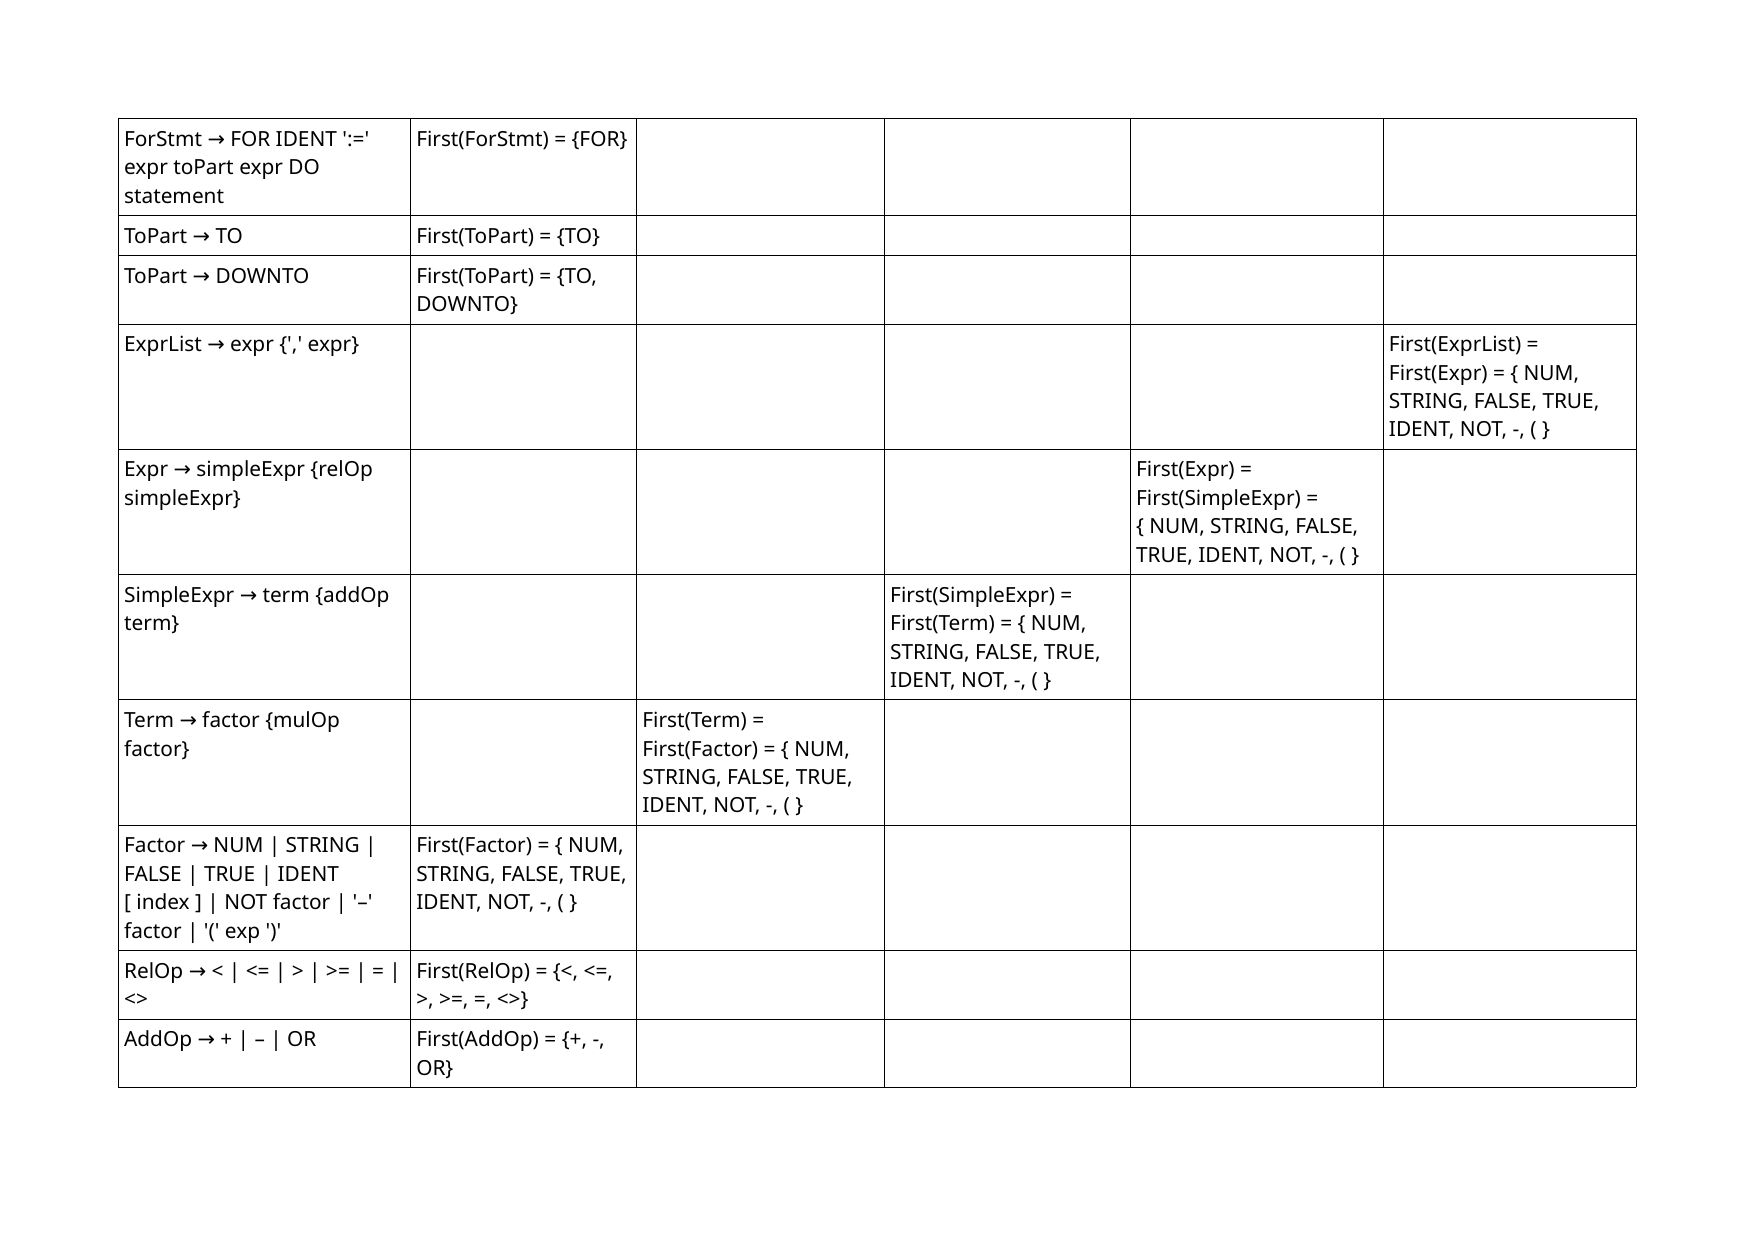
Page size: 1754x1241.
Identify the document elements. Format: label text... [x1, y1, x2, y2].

table_cell [1131, 119, 1383, 215]
table_cell [1131, 700, 1383, 825]
table_cell ToPart → TO [119, 216, 410, 255]
table_cell First(Term) = First(Factor) = { NUM, STRING, FALSE, TRUE, IDENT, NOT, -, ( } [637, 700, 884, 825]
table_cell Expr → simpleExpr {relOp simpleExpr} [119, 450, 410, 574]
table_cell [1384, 216, 1636, 255]
table_cell Term → factor {mulOp factor} [119, 700, 410, 825]
table_cell [637, 951, 884, 1018]
table_cell RelOp → < | <= | > | >= | = | <> [119, 951, 410, 1018]
table_cell ExprList → expr {',' expr} [119, 325, 410, 449]
table_cell First(ExprList) = First(Expr) = { NUM, STRING, FALSE, TRUE, IDENT, NOT, -, ( } [1384, 325, 1636, 449]
table_cell [637, 325, 884, 449]
table_cell [885, 119, 1130, 215]
table_cell First(AddOp) = {+, -, OR} [411, 1020, 636, 1087]
table_cell [1384, 575, 1636, 699]
table_cell [1131, 951, 1383, 1018]
table_cell First(Factor) = { NUM, STRING, FALSE, TRUE, IDENT, NOT, -, ( } [411, 826, 636, 950]
table_cell First(Expr) = First(SimpleExpr) = { NUM, STRING, FALSE, TRUE, IDENT, NOT, -, ( } [1131, 450, 1383, 574]
table_cell First(ForStmt) = {FOR} [411, 119, 636, 215]
table_cell [637, 826, 884, 950]
table_cell [637, 450, 884, 574]
table_cell [885, 256, 1130, 323]
table_cell [1384, 256, 1636, 323]
table_cell Factor → NUM | STRING | FALSE | TRUE | IDENT [ index ] | NOT factor | '–' factor | '(' exp ')' [119, 826, 410, 950]
table_cell ToPart → DOWNTO [119, 256, 410, 323]
table_cell [411, 325, 636, 449]
table_cell [885, 700, 1130, 825]
table_cell [885, 216, 1130, 255]
table_cell [885, 450, 1130, 574]
table_cell [885, 325, 1130, 449]
table_cell First(ToPart) = {TO} [411, 216, 636, 255]
table_cell [1384, 119, 1636, 215]
table_cell First(RelOp) = {<, <=, >, >=, =, <>} [411, 951, 636, 1018]
table_cell [637, 575, 884, 699]
table_cell [1131, 1020, 1383, 1087]
table_cell [1384, 1020, 1636, 1087]
table_cell [885, 951, 1130, 1018]
table_cell [885, 826, 1130, 950]
table_cell [885, 1020, 1130, 1087]
table_cell [1384, 951, 1636, 1018]
table_cell AddOp → + | – | OR [119, 1020, 410, 1087]
table_cell [1131, 216, 1383, 255]
table_cell [411, 700, 636, 825]
table_cell [1384, 700, 1636, 825]
table_cell [411, 450, 636, 574]
table_cell [637, 256, 884, 323]
table_cell [637, 119, 884, 215]
table_cell [1131, 826, 1383, 950]
table_cell [637, 216, 884, 255]
table_cell [637, 1020, 884, 1087]
table_cell First(SimpleExpr) = First(Term) = { NUM, STRING, FALSE, TRUE, IDENT, NOT, -, ( } [885, 575, 1130, 699]
table_cell First(ToPart) = {TO, DOWNTO} [411, 256, 636, 323]
table_cell ForStmt → FOR IDENT ':=' expr toPart expr DO statement [119, 119, 410, 215]
table_cell [1131, 256, 1383, 323]
table_cell [1131, 575, 1383, 699]
table_cell SimpleExpr → term {addOp term} [119, 575, 410, 699]
table_cell [1131, 325, 1383, 449]
table_cell [411, 575, 636, 699]
table_cell [1384, 450, 1636, 574]
table_cell [1384, 826, 1636, 950]
